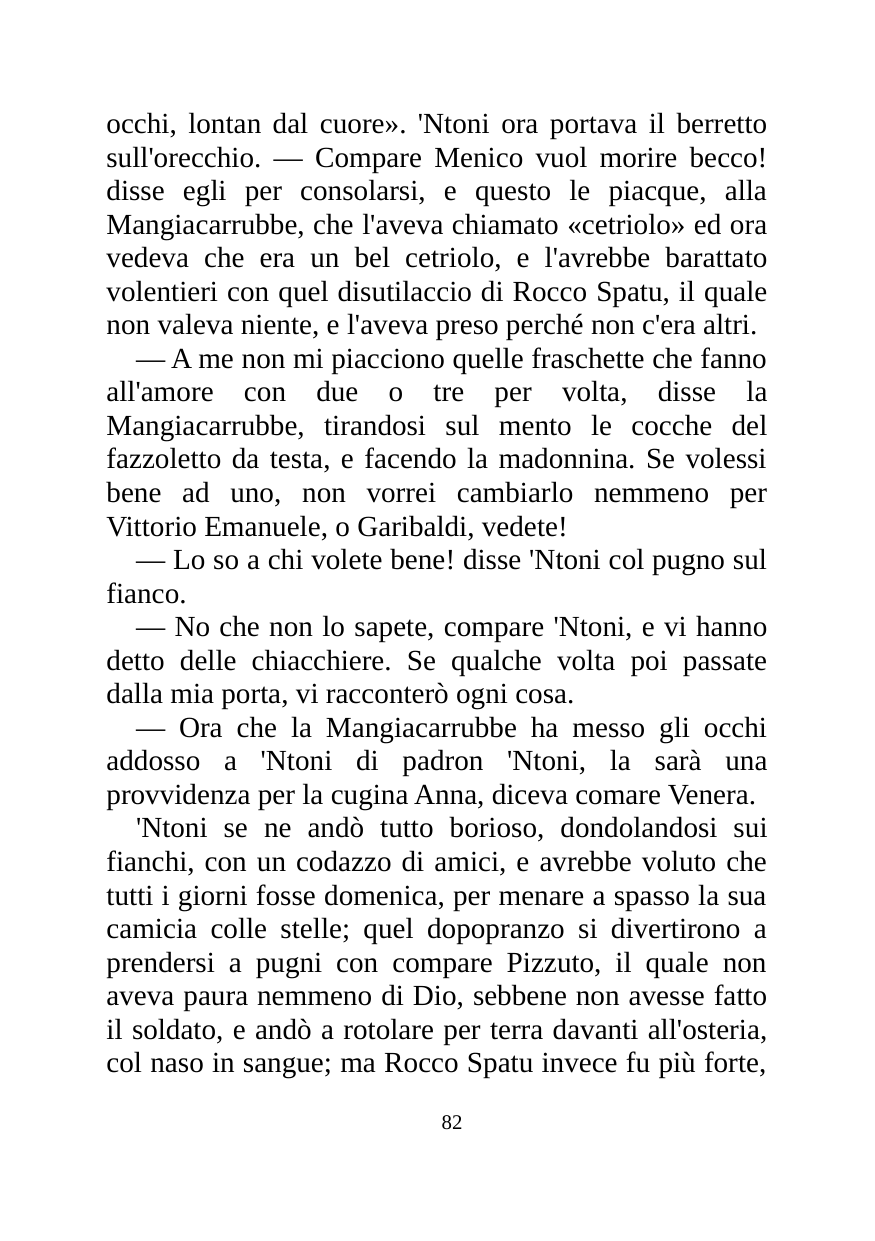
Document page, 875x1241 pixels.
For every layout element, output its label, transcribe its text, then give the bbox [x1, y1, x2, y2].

text — A me non mi piacciono quelle fraschette che fanno all'amore con due o tre per volta, disse la Mangiacarrubbe, tirandosi sul mento le cocche del fazzoletto da testa, e facendo la madonnina. Se volessi bene ad uno, non vorrei cambiarlo nemmeno per Vittorio Emanuele, o Garibaldi, vedete! [106, 341, 768, 542]
text — No che non lo sapete, compare 'Ntoni, e vi hanno detto delle chiacchiere. Se qualche volta poi passate dalla mia porta, vi racconterò ogni cosa. [106, 609, 768, 710]
text — Ora che la Mangiacarrubbe ha messo gli occhi addosso a 'Ntoni di padron 'Ntoni, la sarà una provvidenza per la cugina Anna, diceva comare Venera. [106, 710, 768, 811]
text 'Ntoni se ne andò tutto borioso, dondolandosi sui fianchi, con un codazzo di amici, e avrebbe voluto che tutti i giorni fosse domenica, per menare a spasso la sua camicia colle stelle; quel dopopranzo si divertirono a prendersi a pugni con compare Pizzuto, il quale non aveva paura nemmeno di Dio, sebbene non avesse fatto il soldato, e andò a rotolare per terra davanti all'osteria, col naso in sangue; ma Rocco Spatu invece fu più forte, [106, 811, 768, 1079]
text — Lo so a chi volete bene! disse 'Ntoni col pugno sul fianco. [106, 542, 768, 609]
text occhi, lontan dal cuore». 'Ntoni ora portava il berretto sull'orecchio. — Compare Menico vuol morire becco! disse egli per consolarsi, e questo le piacque, alla Mangiacarrubbe, che l'aveva chiamato «cetriolo» ed ora vedeva che era un bel cetriolo, e l'avrebbe barattato volentieri con quel disutilaccio di Rocco Spatu, il quale non valeva niente, e l'aveva preso perché non c'era altri. [106, 106, 768, 341]
